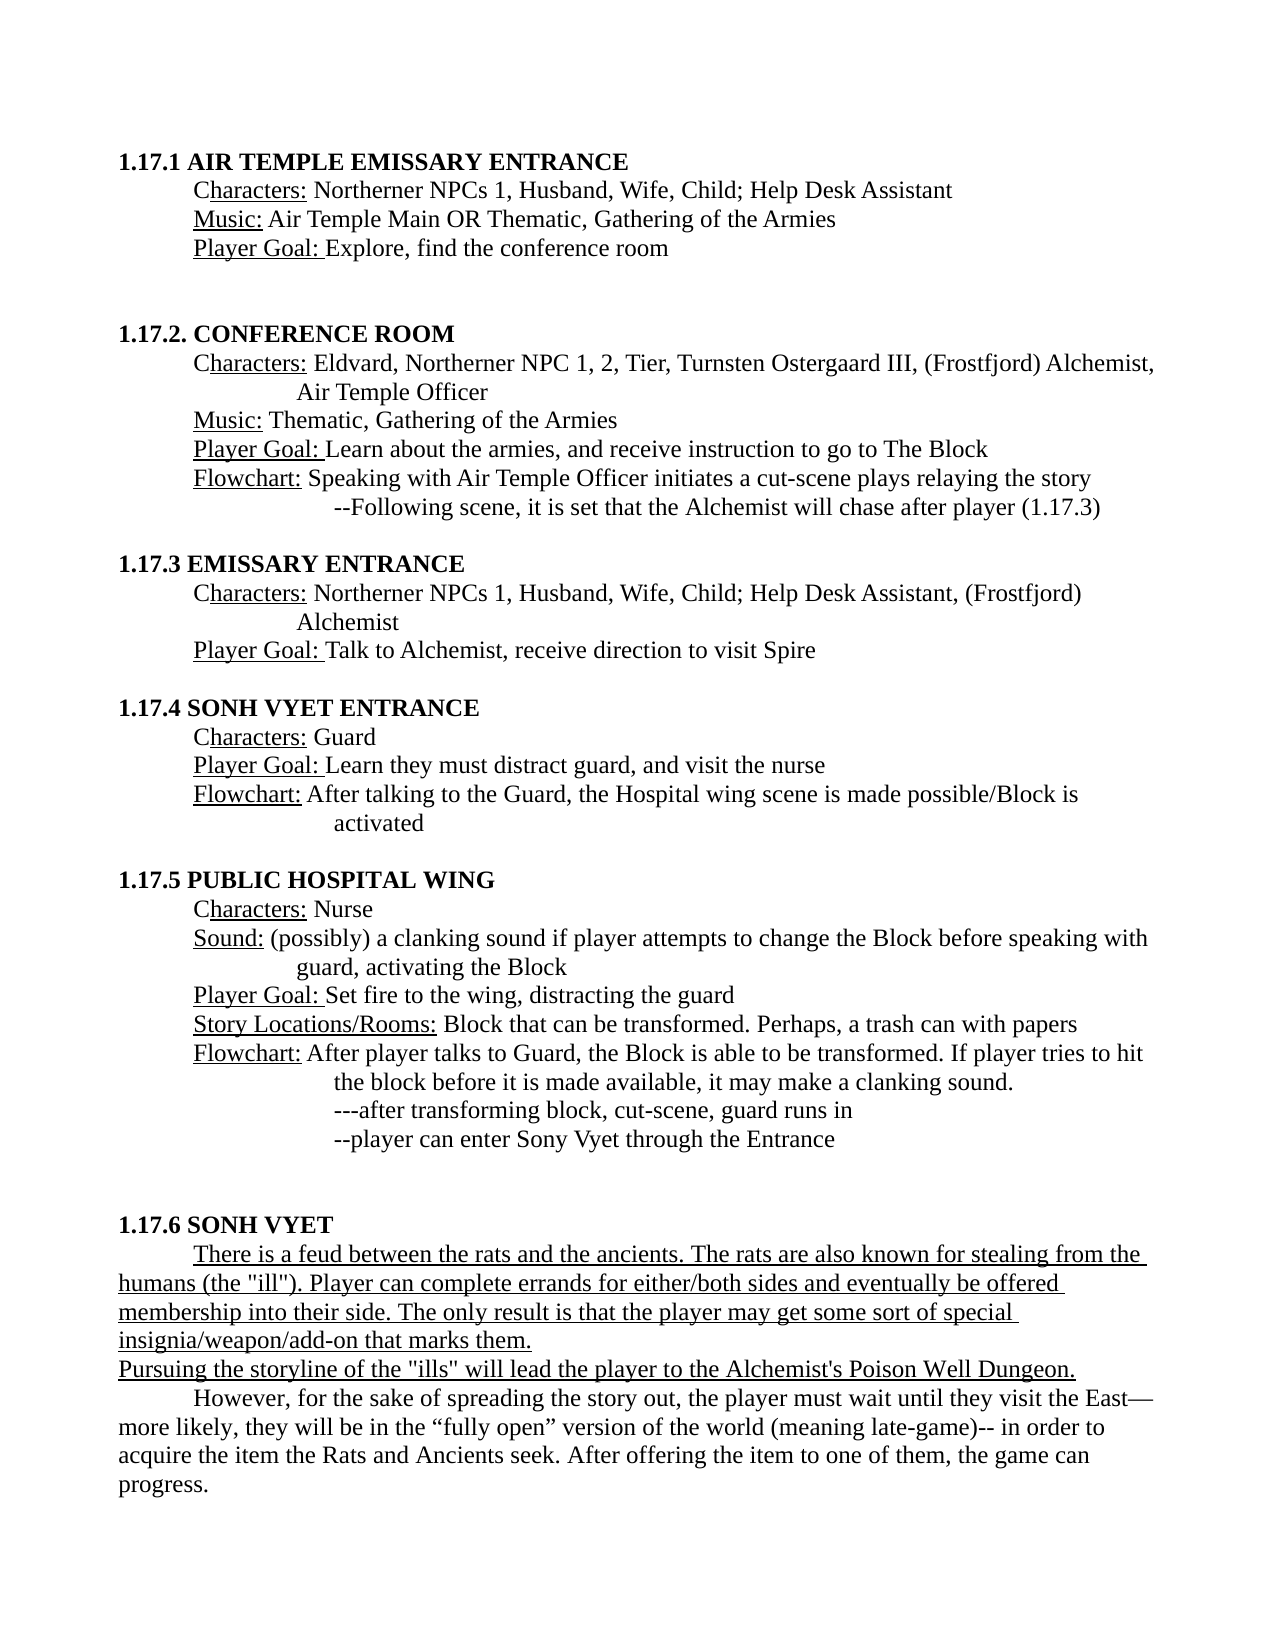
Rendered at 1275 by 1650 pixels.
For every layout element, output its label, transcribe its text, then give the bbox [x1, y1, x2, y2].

text Characters: Guard [193, 722, 1157, 751]
text Flowchart: After player talks to Guard, the Block is able to be transformed. If player tries to hit the block before it is made available, it may make a clanking sound. [193, 1038, 1157, 1096]
text Player Goal: Learn about the armies, and receive instruction to go to The Block [193, 434, 1157, 463]
text --Following scene, it is set that the Alchemist will chase after player (1.17.3) [193, 492, 1157, 521]
text 1.17.5 PUBLIC HOSPITAL WING [118, 866, 1157, 894]
text Flowchart: After talking to the Guard, the Hospital wing scene is made possible/Block is activated [193, 779, 1157, 837]
text Music: Thematic, Gathering of the Armies [193, 406, 1157, 434]
text There is a feud between the rats and the ancients. The rats are also known for stealing from the humans (the "ill"). Player can complete errands for either/both sides and eventually be offered membership into their side. The only result is that the player may get some sort of special insignia/weapon/add-on that marks them. [118, 1239, 1157, 1354]
text --player can enter Sony Vyet through the Entrance [193, 1124, 1157, 1153]
text Player Goal: Explore, find the conference room [193, 233, 1157, 262]
text Characters: Nurse [193, 894, 1157, 923]
text Pursuing the storyline of the "ills" will lead the player to the Alchemist's Poison Well Dungeon. [118, 1354, 1157, 1383]
text Flowchart: Speaking with Air Temple Officer initiates a cut-scene plays relaying the story [193, 463, 1157, 492]
text 1.17.2. CONFERENCE ROOM [118, 319, 1157, 348]
text Characters: Northerner NPCs 1, Husband, Wife, Child; Help Desk Assistant, (Frostfjord) Alchemist [193, 578, 1157, 636]
text 1.17.4 SONH VYET ENTRANCE [118, 693, 1157, 722]
text 1.17.3 EMISSARY ENTRANCE [118, 549, 1157, 578]
text Sound: (possibly) a clanking sound if player attempts to change the Block before speaking with guard, activating the Block [193, 923, 1157, 981]
text However, for the sake of spreading the story out, the player must wait until they visit the East—more likely, they will be in the “fully open” version of the world (meaning late-game)-- in order to acquire the item the Rats and Ancients seek. After offering the item to one of them, the game can progress. [118, 1383, 1157, 1498]
text Player Goal: Set fire to the wing, distracting the guard [193, 981, 1157, 1009]
text 1.17.1 AIR TEMPLE EMISSARY ENTRANCE [118, 147, 1157, 176]
text Story Locations/Rooms: Block that can be transformed. Perhaps, a trash can with papers [193, 1009, 1157, 1038]
text Player Goal: Talk to Alchemist, receive direction to visit Spire [193, 636, 1157, 664]
text Characters: Eldvard, Northerner NPC 1, 2, Tier, Turnsten Ostergaard III, (Frostfjord) Alchemist, Air Temple Officer [193, 348, 1157, 406]
text ---after transforming block, cut-scene, guard runs in [193, 1096, 1157, 1124]
text Player Goal: Learn they must distract guard, and visit the nurse [193, 751, 1157, 779]
text Music: Air Temple Main OR Thematic, Gathering of the Armies [193, 204, 1157, 233]
text 1.17.6 SONH VYET [118, 1211, 1157, 1239]
text Characters: Northerner NPCs 1, Husband, Wife, Child; Help Desk Assistant [193, 176, 1157, 204]
